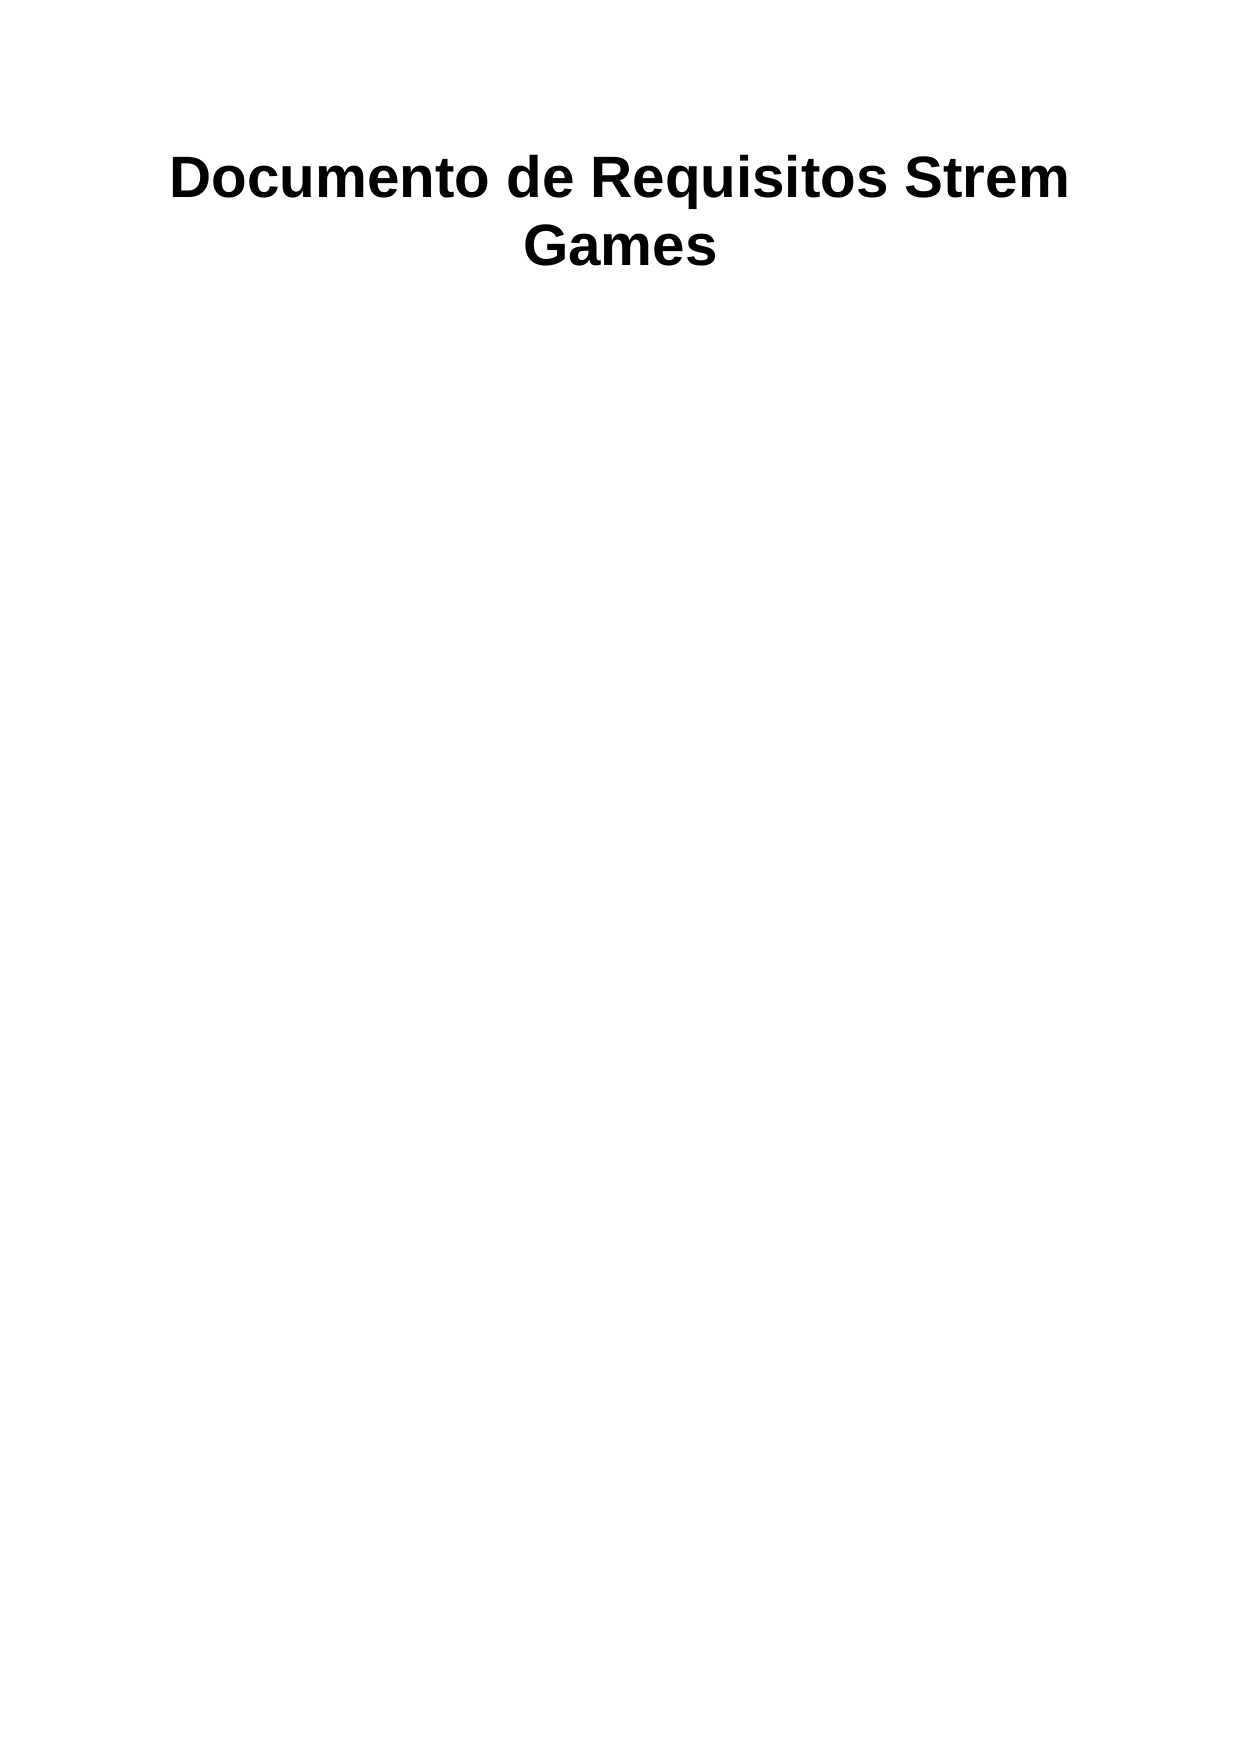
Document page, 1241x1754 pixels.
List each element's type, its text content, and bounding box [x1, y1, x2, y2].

title Documento de Requisitos Strem Games [118, 143, 1122, 277]
